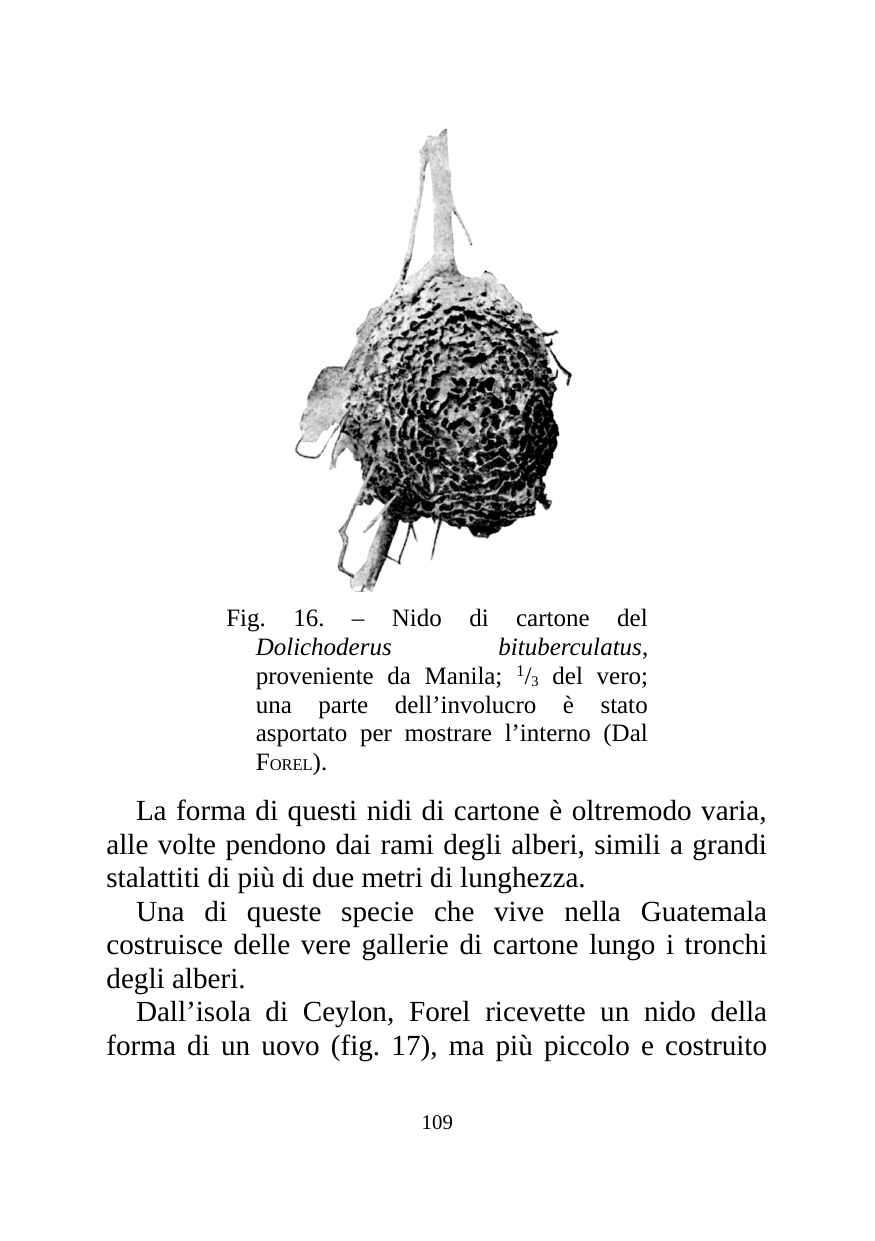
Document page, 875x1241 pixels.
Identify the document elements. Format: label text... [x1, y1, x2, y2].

text Dall’isola di Ceylon, Forel ricevette un nido della forma di un uovo (fig. 17), ma più piccolo e costruito [106, 994, 768, 1062]
text La forma di questi nidi di cartone è oltremodo varia, alle volte pendono dai rami degli alberi, simili a grandi stalattiti di più di due metri di lunghezza. [106, 106, 768, 894]
picture [265, 118, 609, 592]
text Una di queste specie che vive nella Guatemala costruisce delle vere gallerie di cartone lungo i tronchi degli alberi. [106, 894, 768, 994]
text Fig. 16. – Nido di cartone del Dolichoderus bituberculatus, proveniente da Manila; 1/3 del vero; una parte dell’involucro è stato asportato per mostrare l’interno (Dal Forel). [226, 592, 648, 776]
